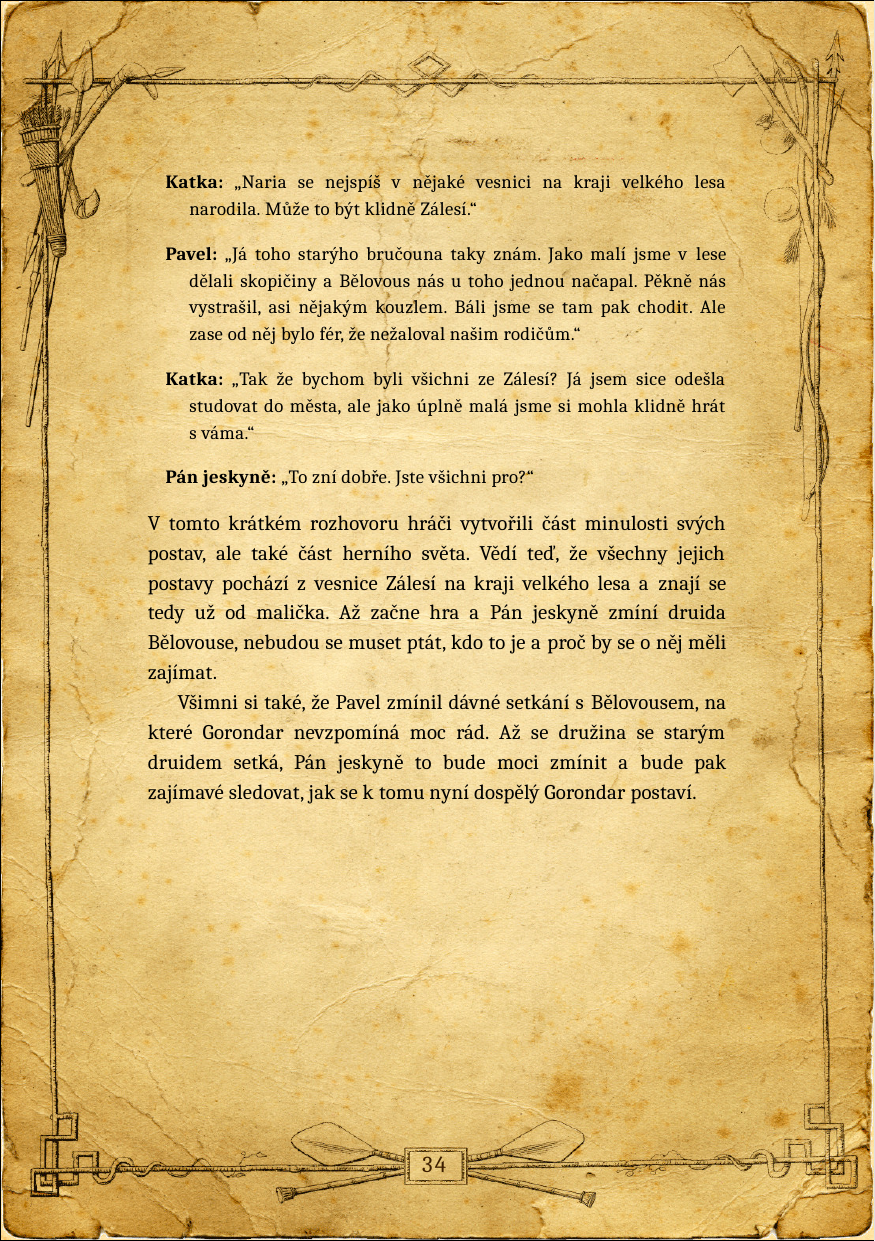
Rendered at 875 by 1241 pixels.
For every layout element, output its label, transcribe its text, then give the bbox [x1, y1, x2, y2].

text V⁠ tomto krátkém rozhovoru hráči vytvořili část minulosti svých postav, ale také část herního světa. Vědí teď, že všechny jejich postavy pochází z⁠ vesnice Zálesí na kraji velkého lesa a⁠ znají se tedy už od malička. Až začne hra a⁠ Pán jeskyně zmíní druida Bělovouse, nebudou se muset ptát, kdo to je a⁠ proč by se o⁠ něj měli zajímat. Všimni si také, že Pavel zmínil dávné setkání s⁠ Bělovousem, na které Gorondar nevzpomíná moc rád. Až se družina se starým druidem setká, Pán jeskyně to bude moci zmínit a⁠ bude pak zajímavé sledovat, jak se k⁠ tomu nyní dospělý Gorondar postaví. [148, 511, 726, 804]
text Pán jeskyně: „To zní dobře. Jste všichni pro?“ [165, 467, 726, 488]
text Katka: „Tak že bychom byli všichni ze Zálesí? Já jsem sice odešla studovat do města, ale jako úplně malá jsme si mohla klidně hrát s⁠ váma.“ [165, 368, 726, 444]
text Katka: „Naria se nejspíš v⁠ nějaké vesnici na kraji velkého lesa narodila. Může to být klidně Zálesí.“ [165, 172, 726, 220]
picture [1, 1, 874, 1240]
text Pavel: „Já toho starýho bručouna taky znám. Jako malí jsme v⁠ lese dělali skopičiny a⁠ Bělovous nás u⁠ toho jednou načapal. Pěkně nás vystrašil, asi nějakým kouzlem. Báli jsme se tam pak chodit. Ale zase od něj bylo fér, že nežaloval našim rodičům.“ [165, 243, 726, 345]
